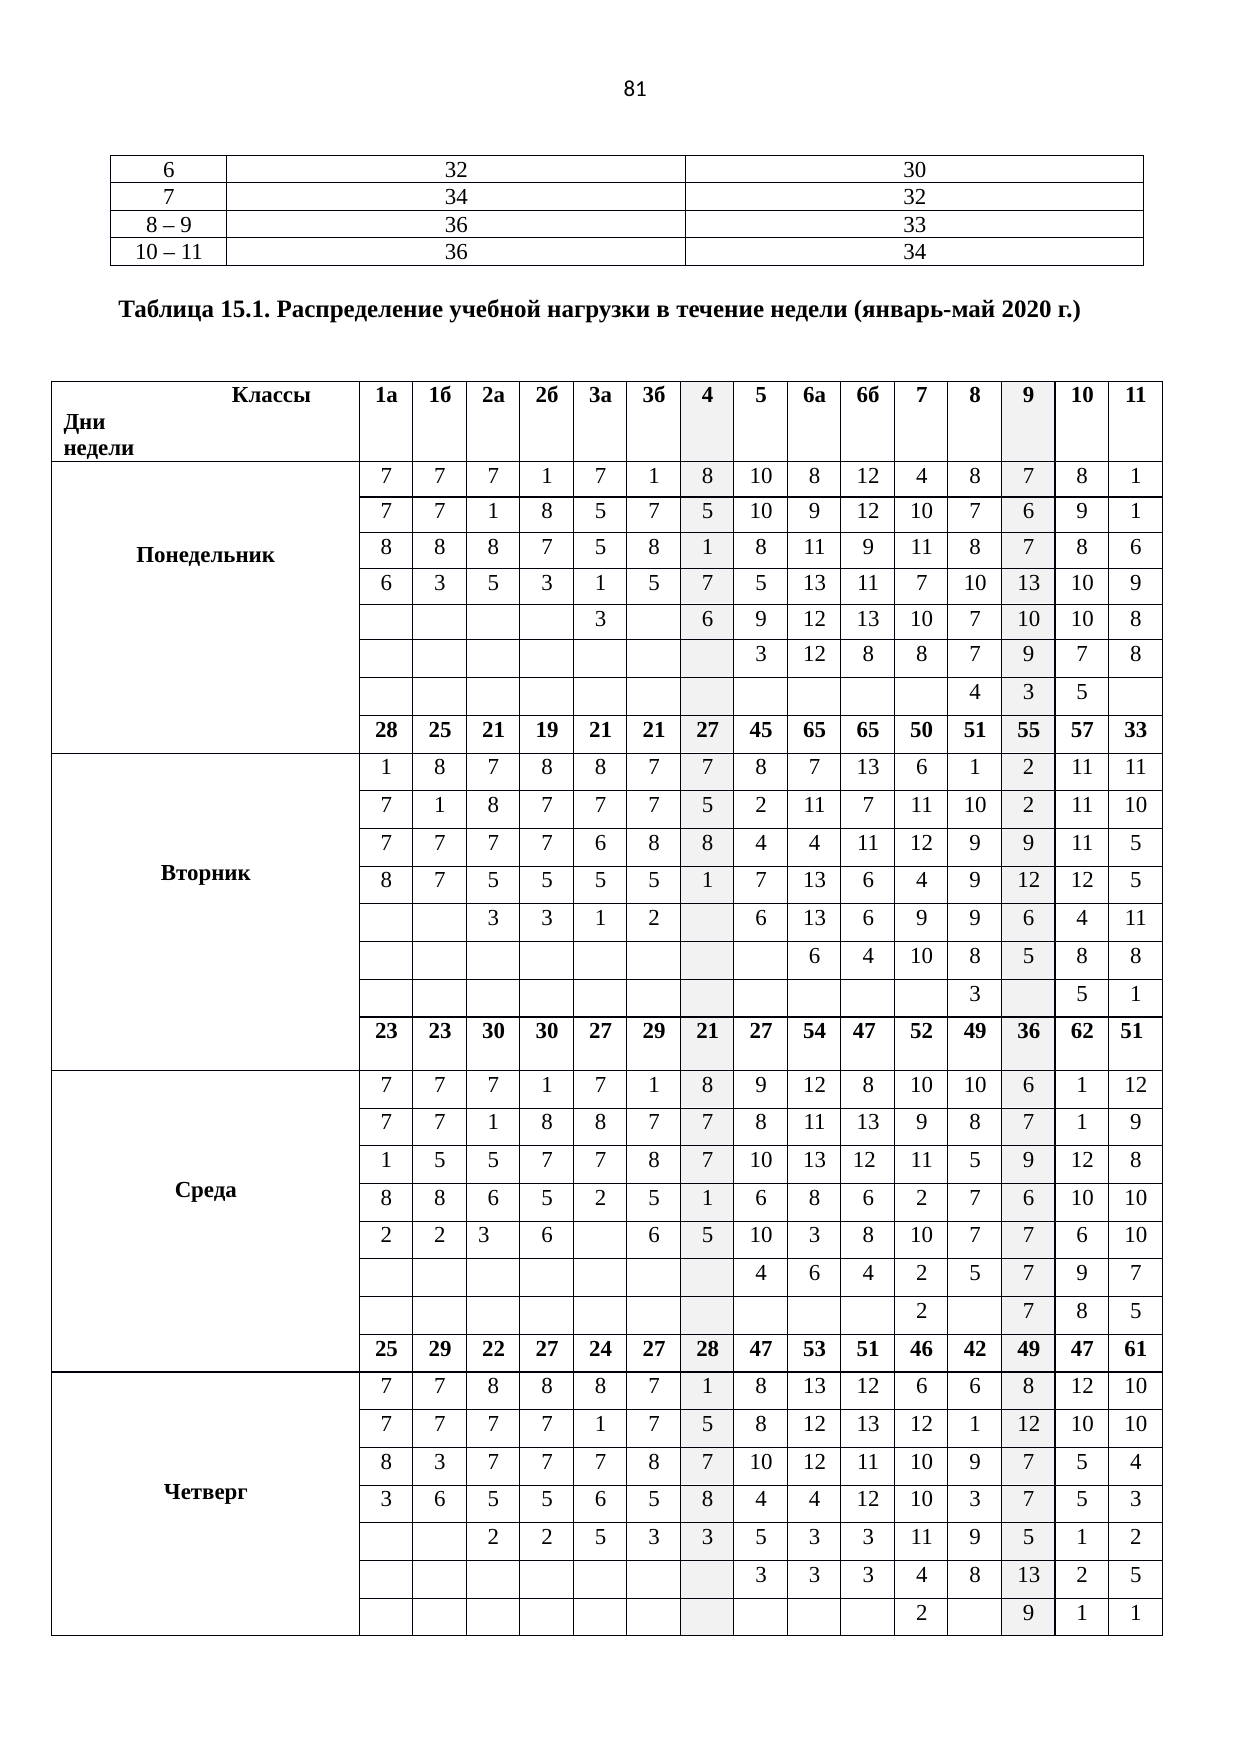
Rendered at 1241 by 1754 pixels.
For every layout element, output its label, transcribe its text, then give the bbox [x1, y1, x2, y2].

table_cell 5 [1002, 1523, 1054, 1560]
table_cell 5 [467, 1146, 519, 1183]
table_cell [734, 1297, 787, 1334]
table_cell 13 [841, 605, 894, 639]
table_cell 1 [574, 1410, 626, 1447]
table_cell 8 [627, 829, 680, 866]
table_cell [413, 904, 466, 941]
table_cell 5 [681, 791, 733, 828]
table_cell 47 [841, 1018, 894, 1070]
table_cell [360, 980, 412, 1016]
table_cell 7 [895, 569, 947, 603]
table_cell 8 [948, 462, 1001, 496]
table_cell 3 [520, 904, 573, 941]
table_cell 2 [627, 904, 680, 941]
table_cell 10 [1109, 1410, 1162, 1447]
table_cell 8 [1002, 1373, 1054, 1409]
table_cell 5 [1002, 942, 1054, 979]
table_cell 8 [841, 640, 894, 677]
table_cell 8 [1109, 640, 1162, 677]
table_cell 1 [1109, 980, 1162, 1016]
table_cell 7 [681, 1109, 733, 1145]
table_cell [520, 1561, 573, 1598]
table_cell 10 [1109, 1184, 1162, 1221]
table_cell 5 [467, 1486, 519, 1522]
table_cell [627, 980, 680, 1016]
table_cell 7 [574, 1146, 626, 1183]
table_cell [948, 1599, 1001, 1635]
table_cell 7 [360, 829, 412, 866]
table_cell Среда [52, 1071, 359, 1371]
table_cell 65 [788, 716, 840, 752]
table_cell 5 [1056, 980, 1108, 1016]
table_cell 9 [895, 904, 947, 941]
table_cell 29 [627, 1018, 680, 1070]
table_cell 7 [360, 1410, 412, 1447]
table_cell 10 [734, 1146, 787, 1183]
table_cell [948, 1297, 1001, 1334]
table_cell 1 [360, 1146, 412, 1183]
table_header 9 [1002, 382, 1054, 461]
table_cell 6 [734, 1184, 787, 1221]
table_cell 28 [360, 716, 412, 752]
table_cell 10 [895, 605, 947, 639]
table_cell 4 [841, 942, 894, 979]
table_cell 11 [895, 791, 947, 828]
table_cell 25 [413, 716, 466, 752]
table_cell [520, 980, 573, 1016]
table_cell 7 [1002, 1486, 1054, 1522]
table_cell 7 [360, 1109, 412, 1145]
table_cell [895, 980, 947, 1016]
table_cell 6 [895, 754, 947, 790]
table_cell 42 [948, 1335, 1001, 1371]
table_cell 7 [948, 605, 1001, 639]
table_cell 11 [788, 1109, 840, 1145]
table_cell 32 [227, 156, 685, 182]
table_header 10 [1056, 382, 1108, 461]
table_cell 7 [467, 829, 519, 866]
table_cell 5 [467, 867, 519, 903]
table_cell [734, 678, 787, 715]
table_cell 6 [627, 1222, 680, 1258]
table_cell 13 [788, 904, 840, 941]
table_cell [413, 942, 466, 979]
table_cell [681, 1561, 733, 1598]
table_cell 1 [948, 754, 1001, 790]
table_cell 8 [1056, 1297, 1108, 1334]
table_cell 6 [467, 1184, 519, 1221]
table_cell 5 [574, 533, 626, 568]
table_cell 1 [1056, 1523, 1108, 1560]
table_cell 27 [734, 1018, 787, 1070]
table_cell [360, 904, 412, 941]
table_cell 8 [360, 1184, 412, 1221]
table_cell [520, 1259, 573, 1296]
table_cell [574, 1297, 626, 1334]
table_cell 6 [360, 569, 412, 603]
table_cell 4 [895, 462, 947, 496]
table_cell 1 [574, 569, 626, 603]
table_cell 10 [895, 1071, 947, 1107]
table_cell [841, 678, 894, 715]
table_cell 10 [1056, 605, 1108, 639]
table_cell 4 [734, 1259, 787, 1296]
table_cell 7 [413, 1109, 466, 1145]
table_cell 10 [948, 569, 1001, 603]
table_cell [627, 678, 680, 715]
table_cell 9 [734, 1071, 787, 1107]
table_cell 7 [627, 1109, 680, 1145]
table_cell 8 [413, 1184, 466, 1221]
table_cell 8 [681, 829, 733, 866]
table_cell 6 [574, 829, 626, 866]
table_cell 21 [467, 716, 519, 752]
table_cell 3 [788, 1523, 840, 1560]
table_cell 36 [1002, 1018, 1054, 1070]
table_header 5 [734, 382, 787, 461]
table_cell 1 [413, 791, 466, 828]
table_cell 6 [574, 1486, 626, 1522]
table_cell 30 [467, 1018, 519, 1070]
table_cell 1 [520, 462, 573, 496]
table_cell 1 [681, 533, 733, 568]
table_cell 10 [895, 1222, 947, 1258]
table_cell 7 [948, 1222, 1001, 1258]
table_cell 7 [948, 640, 1001, 677]
table_cell [627, 605, 680, 639]
table_cell [413, 980, 466, 1016]
table_header 2а [467, 382, 519, 461]
table_cell 7 [681, 754, 733, 790]
table_cell 12 [895, 1410, 947, 1447]
table_cell 9 [1056, 498, 1108, 532]
table_cell 65 [841, 716, 894, 752]
table_cell [627, 1599, 680, 1635]
table_header 4 [681, 382, 733, 461]
table_cell 3 [574, 605, 626, 639]
table_cell 7 [574, 1071, 626, 1107]
table_cell [467, 1561, 519, 1598]
table_cell 46 [895, 1335, 947, 1371]
table_cell 9 [1109, 1109, 1162, 1145]
table_cell 5 [681, 1410, 733, 1447]
table_cell 2 [1109, 1523, 1162, 1560]
table_cell 50 [895, 716, 947, 752]
table_cell [895, 678, 947, 715]
table_cell 1 [1056, 1109, 1108, 1145]
table_cell 3 [1109, 1486, 1162, 1522]
table_cell 13 [788, 1146, 840, 1183]
table_cell 6 [734, 904, 787, 941]
table_cell [681, 640, 733, 677]
table_cell 6 [1109, 533, 1162, 568]
table_cell 8 [681, 462, 733, 496]
table_cell 6 [1002, 1071, 1054, 1107]
table_cell [467, 942, 519, 979]
table_cell 13 [788, 569, 840, 603]
table_cell 8 [574, 754, 626, 790]
table_cell [627, 942, 680, 979]
table_cell [574, 942, 626, 979]
table_cell 8 [948, 1561, 1001, 1598]
table_cell 8 [788, 462, 840, 496]
table_cell 11 [788, 533, 840, 568]
table_cell [413, 1561, 466, 1598]
table_cell 11 [788, 791, 840, 828]
table_cell 6 [841, 904, 894, 941]
table_cell 7 [788, 754, 840, 790]
table_cell 13 [788, 867, 840, 903]
table_header 6а [788, 382, 840, 461]
table_cell 2 [1056, 1561, 1108, 1598]
table_cell 7 [681, 569, 733, 603]
table_cell 47 [734, 1335, 787, 1371]
table_cell 9 [1056, 1259, 1108, 1296]
table_cell [788, 980, 840, 1016]
table_header 8 [948, 382, 1001, 461]
table_cell 5 [520, 1184, 573, 1221]
table_cell 7 [574, 462, 626, 496]
table_header 3а [574, 382, 626, 461]
table_cell 6 [1002, 1184, 1054, 1221]
table_cell 55 [1002, 716, 1054, 752]
table_cell Понедельник [52, 462, 359, 752]
table_cell 62 [1056, 1018, 1108, 1070]
table_header 6б [841, 382, 894, 461]
table_cell 49 [948, 1018, 1001, 1070]
table_header 11 [1109, 382, 1162, 461]
table_cell 5 [627, 1184, 680, 1221]
table_cell 33 [686, 211, 1143, 237]
table_cell 2 [895, 1184, 947, 1221]
table_cell 8 [948, 1109, 1001, 1145]
table_cell 2 [467, 1523, 519, 1560]
table_cell [413, 605, 466, 639]
table_cell 3 [520, 569, 573, 603]
table_cell 7 [413, 1373, 466, 1409]
table_cell 1 [1109, 462, 1162, 496]
table_cell 51 [948, 716, 1001, 752]
table_cell 9 [948, 829, 1001, 866]
table_cell 1 [520, 1071, 573, 1107]
table_cell Четверг [52, 1373, 359, 1635]
table_cell [360, 678, 412, 715]
table_cell [413, 1259, 466, 1296]
table_cell 12 [1056, 1146, 1108, 1183]
table_cell 8 [520, 1373, 573, 1409]
table_cell 8 [520, 498, 573, 532]
table_cell 6 [841, 867, 894, 903]
table_cell [574, 1259, 626, 1296]
table_cell 11 [1056, 829, 1108, 866]
table_cell 11 [1109, 904, 1162, 941]
table_cell [467, 605, 519, 639]
table_cell 52 [895, 1018, 947, 1070]
table_cell 11 [1056, 754, 1108, 790]
table_cell [467, 1599, 519, 1635]
table_cell 34 [227, 183, 685, 210]
table_cell [574, 1561, 626, 1598]
table_cell 5 [467, 569, 519, 603]
table_cell [360, 1523, 412, 1560]
table_cell 21 [627, 716, 680, 752]
table_cell [681, 942, 733, 979]
table_cell 2 [1002, 754, 1054, 790]
table_cell 7 [627, 498, 680, 532]
table_cell 36 [227, 238, 685, 264]
table_cell 7 [1002, 1297, 1054, 1334]
table_cell 5 [627, 867, 680, 903]
table_cell 11 [895, 533, 947, 568]
table_cell 8 [520, 1109, 573, 1145]
table_cell 8 – 9 [111, 211, 226, 237]
table_header 1б [413, 382, 466, 461]
table_cell [734, 942, 787, 979]
table_cell 1 [681, 867, 733, 903]
table_cell 7 [360, 462, 412, 496]
table_cell 12 [841, 1146, 894, 1183]
table_cell 30 [520, 1018, 573, 1070]
table_cell 5 [734, 569, 787, 603]
table_cell [413, 678, 466, 715]
table_cell 8 [1109, 605, 1162, 639]
table_cell 9 [788, 498, 840, 532]
table_cell 6 [788, 942, 840, 979]
table_cell 30 [686, 156, 1143, 182]
table_cell 7 [467, 754, 519, 790]
table_cell [413, 1599, 466, 1635]
table_cell 3 [413, 1448, 466, 1484]
table_cell 7 [1002, 1222, 1054, 1258]
table_cell 10 [1056, 1184, 1108, 1221]
table_cell 11 [841, 829, 894, 866]
table_cell 12 [788, 1448, 840, 1484]
table_cell [734, 1599, 787, 1635]
table_cell 25 [360, 1335, 412, 1371]
table_cell 10 [1109, 1222, 1162, 1258]
table_cell 5 [1056, 1486, 1108, 1522]
table_cell 5 [681, 498, 733, 532]
table_cell 3 [360, 1486, 412, 1522]
table_cell 3 [681, 1523, 733, 1560]
table_cell 13 [841, 754, 894, 790]
table_cell 13 [841, 1109, 894, 1145]
table_cell 8 [841, 1071, 894, 1107]
table_cell 7 [1002, 1109, 1054, 1145]
table_cell [681, 904, 733, 941]
table_header Классы Дни недели [52, 382, 359, 461]
table_cell 3 [734, 640, 787, 677]
table_cell [681, 980, 733, 1016]
table_cell 10 [1056, 1410, 1108, 1447]
table_cell 1 [1056, 1599, 1108, 1635]
table_cell 7 [111, 183, 226, 210]
table_cell 1 [1109, 498, 1162, 532]
table_cell 6 [1002, 498, 1054, 532]
table_cell [574, 1599, 626, 1635]
table_cell [360, 1599, 412, 1635]
table_cell 12 [788, 640, 840, 677]
table_cell 4 [895, 867, 947, 903]
table_cell 21 [681, 1018, 733, 1070]
table_cell 10 [948, 1071, 1001, 1107]
table_cell [360, 605, 412, 639]
table_cell 10 [734, 462, 787, 496]
table_cell 7 [360, 498, 412, 532]
table_cell 7 [681, 1146, 733, 1183]
table_cell 4 [895, 1561, 947, 1598]
table_cell 5 [574, 867, 626, 903]
table_cell [520, 640, 573, 677]
table_cell [627, 1297, 680, 1334]
table_cell 2 [574, 1184, 626, 1221]
table_cell 3 [413, 569, 466, 603]
table_cell 7 [413, 867, 466, 903]
table_cell 5 [681, 1222, 733, 1258]
table_cell 7 [841, 791, 894, 828]
table_cell 3 [467, 1222, 519, 1258]
table_cell [520, 605, 573, 639]
table_cell 9 [948, 904, 1001, 941]
table_cell 10 [734, 1448, 787, 1484]
table_cell 1 [467, 498, 519, 532]
table_cell [360, 942, 412, 979]
table_cell 12 [841, 498, 894, 532]
table_cell [413, 640, 466, 677]
table_cell 7 [413, 498, 466, 532]
table_cell 11 [1109, 754, 1162, 790]
table_cell 10 [1109, 791, 1162, 828]
table_cell 8 [574, 1373, 626, 1409]
table_cell [520, 678, 573, 715]
table_cell 51 [841, 1335, 894, 1371]
table_cell 7 [520, 829, 573, 866]
table_cell [574, 678, 626, 715]
table_cell 9 [1002, 1146, 1054, 1183]
table_cell 6 [681, 605, 733, 639]
table_cell 8 [360, 533, 412, 568]
table_cell 51 [1109, 1018, 1162, 1070]
table_cell 7 [734, 867, 787, 903]
table_cell 7 [520, 1146, 573, 1183]
table_cell 33 [1109, 716, 1162, 752]
table_cell 8 [627, 533, 680, 568]
table_cell [627, 1259, 680, 1296]
table_cell 7 [627, 754, 680, 790]
table_cell 9 [1109, 569, 1162, 603]
table_cell 5 [1109, 1561, 1162, 1598]
table_cell [681, 1599, 733, 1635]
table_cell 11 [841, 569, 894, 603]
table_cell 7 [1002, 1259, 1054, 1296]
table_cell 13 [841, 1410, 894, 1447]
table_cell 6 [1056, 1222, 1108, 1258]
table_cell 7 [681, 1448, 733, 1484]
table_cell 8 [734, 533, 787, 568]
table_cell 7 [574, 1448, 626, 1484]
table_cell 2 [360, 1222, 412, 1258]
table_cell [681, 678, 733, 715]
table_cell [360, 1259, 412, 1296]
table_cell 8 [1056, 942, 1108, 979]
table_cell 1 [360, 754, 412, 790]
table_cell 57 [1056, 716, 1108, 752]
table_cell 10 [895, 942, 947, 979]
table_cell 2 [895, 1599, 947, 1635]
table_cell 1 [1056, 1071, 1108, 1107]
table_cell 2 [734, 791, 787, 828]
table_cell [841, 1599, 894, 1635]
table_cell 5 [948, 1259, 1001, 1296]
table_cell 8 [734, 1373, 787, 1409]
table_cell [520, 1297, 573, 1334]
table_cell 4 [734, 1486, 787, 1522]
table_cell 3 [948, 980, 1001, 1016]
table_cell [841, 980, 894, 1016]
table_cell 27 [520, 1335, 573, 1371]
table_cell 8 [467, 533, 519, 568]
table_cell 23 [413, 1018, 466, 1070]
table_cell 12 [1056, 1373, 1108, 1409]
table_cell 7 [948, 1184, 1001, 1221]
table_cell 7 [360, 1373, 412, 1409]
table_cell 7 [360, 791, 412, 828]
table_cell 7 [627, 1373, 680, 1409]
table_cell 4 [734, 829, 787, 866]
table_cell 34 [686, 238, 1143, 264]
table_cell 10 [734, 498, 787, 532]
table_cell 8 [627, 1448, 680, 1484]
table_cell [360, 1561, 412, 1598]
table_cell 6 [520, 1222, 573, 1258]
table_header 1а [360, 382, 412, 461]
table_cell 5 [1109, 867, 1162, 903]
table_cell 10 [1002, 605, 1054, 639]
table_cell 12 [788, 1410, 840, 1447]
table_cell 24 [574, 1335, 626, 1371]
table_cell [1002, 980, 1054, 1016]
table_cell 7 [1002, 533, 1054, 568]
table_cell [681, 1297, 733, 1334]
table_cell 13 [788, 1373, 840, 1409]
table_cell 6 [111, 156, 226, 182]
table_cell [841, 1297, 894, 1334]
table_cell 61 [1109, 1335, 1162, 1371]
table_cell [413, 1523, 466, 1560]
table_cell 45 [734, 716, 787, 752]
table_cell 5 [520, 1486, 573, 1522]
table_cell 8 [360, 867, 412, 903]
table_cell 8 [734, 1109, 787, 1145]
table_cell [520, 942, 573, 979]
table_cell 4 [948, 678, 1001, 715]
table_cell 27 [681, 716, 733, 752]
table_cell [788, 1297, 840, 1334]
table_cell [467, 1297, 519, 1334]
table_cell 12 [1109, 1071, 1162, 1107]
table_cell 4 [1056, 904, 1108, 941]
table_cell 5 [948, 1146, 1001, 1183]
table_cell 12 [1002, 867, 1054, 903]
text Таблица 15.1. Распределение учебной нагрузки в течение недели (январь-май 2020 г.) [118, 294, 1152, 323]
table_cell 12 [841, 1373, 894, 1409]
table_cell 8 [1056, 462, 1108, 496]
table_cell 7 [520, 533, 573, 568]
table_cell 8 [788, 1184, 840, 1221]
table_cell 1 [681, 1184, 733, 1221]
table_cell 2 [895, 1297, 947, 1334]
table_cell 9 [948, 1448, 1001, 1484]
table_cell [788, 1599, 840, 1635]
table_cell Вторник [52, 754, 359, 1070]
table_cell 1 [627, 462, 680, 496]
table_cell 10 [1056, 569, 1108, 603]
table_cell 12 [788, 605, 840, 639]
table_cell 12 [788, 1071, 840, 1107]
table_cell 22 [467, 1335, 519, 1371]
table_cell [467, 980, 519, 1016]
table_cell 4 [788, 829, 840, 866]
table_cell 13 [1002, 569, 1054, 603]
table_cell 8 [1109, 942, 1162, 979]
table_cell 10 [895, 1486, 947, 1522]
table_cell 5 [1056, 678, 1108, 715]
table_cell 7 [520, 1410, 573, 1447]
table_cell 8 [467, 1373, 519, 1409]
table_cell 10 [734, 1222, 787, 1258]
table_cell 8 [467, 791, 519, 828]
table_cell 11 [841, 1448, 894, 1484]
table_cell 5 [734, 1523, 787, 1560]
table_cell 8 [1109, 1146, 1162, 1183]
table_cell 7 [413, 1410, 466, 1447]
table_cell 7 [1056, 640, 1108, 677]
table_cell 7 [467, 1071, 519, 1107]
table_cell 9 [841, 533, 894, 568]
table_cell 6 [788, 1259, 840, 1296]
table_cell 7 [1002, 1448, 1054, 1484]
table_cell 5 [1109, 829, 1162, 866]
table_cell 5 [413, 1146, 466, 1183]
table_cell 7 [627, 791, 680, 828]
table_cell 6 [948, 1373, 1001, 1409]
table_header 3б [627, 382, 680, 461]
table_cell 11 [1056, 791, 1108, 828]
table_cell 27 [627, 1335, 680, 1371]
table_cell 3 [627, 1523, 680, 1560]
table_cell 9 [1002, 640, 1054, 677]
table_cell 3 [948, 1486, 1001, 1522]
table_cell 7 [520, 1448, 573, 1484]
table_cell 10 – 11 [111, 238, 226, 264]
table_cell 8 [948, 942, 1001, 979]
table_cell 5 [627, 569, 680, 603]
table_cell 9 [948, 867, 1001, 903]
table_cell 19 [520, 716, 573, 752]
table_cell [467, 1259, 519, 1296]
table_cell 36 [227, 211, 685, 237]
table_cell 23 [360, 1018, 412, 1070]
table_cell 6 [413, 1486, 466, 1522]
table_cell 7 [574, 791, 626, 828]
table_cell 11 [895, 1146, 947, 1183]
table_cell 3 [841, 1523, 894, 1560]
table_cell 28 [681, 1335, 733, 1371]
table_cell 9 [1002, 1599, 1054, 1635]
table_cell [520, 1599, 573, 1635]
table_cell 5 [574, 498, 626, 532]
table_cell 8 [360, 1448, 412, 1484]
table_cell [574, 1222, 626, 1258]
table_cell 3 [841, 1561, 894, 1598]
table_cell 10 [948, 791, 1001, 828]
table_cell 7 [413, 1071, 466, 1107]
table_cell [1109, 678, 1162, 715]
table_cell 8 [413, 533, 466, 568]
table_cell 8 [841, 1222, 894, 1258]
table_cell 7 [1002, 462, 1054, 496]
table_cell 6 [1002, 904, 1054, 941]
table_cell 5 [520, 867, 573, 903]
table_cell 8 [520, 754, 573, 790]
table_cell 9 [1002, 829, 1054, 866]
table_cell 8 [895, 640, 947, 677]
table_cell 10 [1109, 1373, 1162, 1409]
table_cell 8 [627, 1146, 680, 1183]
table_cell 5 [1056, 1448, 1108, 1484]
table_cell 9 [895, 1109, 947, 1145]
table_cell 7 [520, 791, 573, 828]
table_cell 5 [1109, 1297, 1162, 1334]
table_cell 3 [1002, 678, 1054, 715]
table_cell 53 [788, 1335, 840, 1371]
table_cell [627, 640, 680, 677]
table_cell 2 [413, 1222, 466, 1258]
table_cell [788, 678, 840, 715]
table_cell 8 [681, 1071, 733, 1107]
table_cell 1 [948, 1410, 1001, 1447]
table_cell [360, 640, 412, 677]
table_cell 13 [1002, 1561, 1054, 1598]
table_cell [467, 640, 519, 677]
table_cell 7 [413, 829, 466, 866]
table_cell 7 [413, 462, 466, 496]
table_cell 10 [895, 1448, 947, 1484]
table_cell 7 [360, 1071, 412, 1107]
table_cell 5 [627, 1486, 680, 1522]
table_cell 8 [734, 754, 787, 790]
table_cell 12 [895, 829, 947, 866]
table_cell 49 [1002, 1335, 1054, 1371]
table_cell 7 [467, 1448, 519, 1484]
table_cell 6 [841, 1184, 894, 1221]
table_cell 3 [467, 904, 519, 941]
table_cell 11 [895, 1523, 947, 1560]
table_cell 3 [788, 1561, 840, 1598]
table_cell 8 [734, 1410, 787, 1447]
table_cell 7 [1109, 1259, 1162, 1296]
table_cell 8 [1056, 533, 1108, 568]
table_cell 12 [841, 1486, 894, 1522]
table_cell 4 [1109, 1448, 1162, 1484]
table_cell 2 [895, 1259, 947, 1296]
table_cell 1 [1109, 1599, 1162, 1635]
table_cell 3 [734, 1561, 787, 1598]
table_header 7 [895, 382, 947, 461]
table_cell 29 [413, 1335, 466, 1371]
table_cell 3 [788, 1222, 840, 1258]
table_cell 47 [1056, 1335, 1108, 1371]
table_cell 1 [627, 1071, 680, 1107]
table_cell [360, 1297, 412, 1334]
table_cell [734, 980, 787, 1016]
table_cell 5 [574, 1523, 626, 1560]
table_cell 2 [1002, 791, 1054, 828]
table_cell 7 [948, 498, 1001, 532]
table_cell 12 [1002, 1410, 1054, 1447]
table_cell 6 [895, 1373, 947, 1409]
table_cell 4 [841, 1259, 894, 1296]
table_cell [413, 1297, 466, 1334]
table_cell 10 [895, 498, 947, 532]
table_cell [627, 1561, 680, 1598]
table_cell 9 [948, 1523, 1001, 1560]
table_cell 9 [734, 605, 787, 639]
table_cell 8 [574, 1109, 626, 1145]
table_cell 1 [681, 1373, 733, 1409]
table_cell 8 [948, 533, 1001, 568]
table_cell 8 [681, 1486, 733, 1522]
table_cell 21 [574, 716, 626, 752]
table_cell 32 [686, 183, 1143, 210]
table_cell 12 [841, 462, 894, 496]
table_header 2б [520, 382, 573, 461]
table_cell 1 [467, 1109, 519, 1145]
table_cell 8 [413, 754, 466, 790]
table_cell 7 [627, 1410, 680, 1447]
table_cell [574, 980, 626, 1016]
table_cell 27 [574, 1018, 626, 1070]
table_cell 1 [574, 904, 626, 941]
table_cell 7 [467, 462, 519, 496]
table_cell 7 [467, 1410, 519, 1447]
table_cell [467, 678, 519, 715]
table_cell 4 [788, 1486, 840, 1522]
table_cell 54 [788, 1018, 840, 1070]
table_cell 12 [1056, 867, 1108, 903]
table_cell 2 [520, 1523, 573, 1560]
table_cell [681, 1259, 733, 1296]
table_cell [574, 640, 626, 677]
